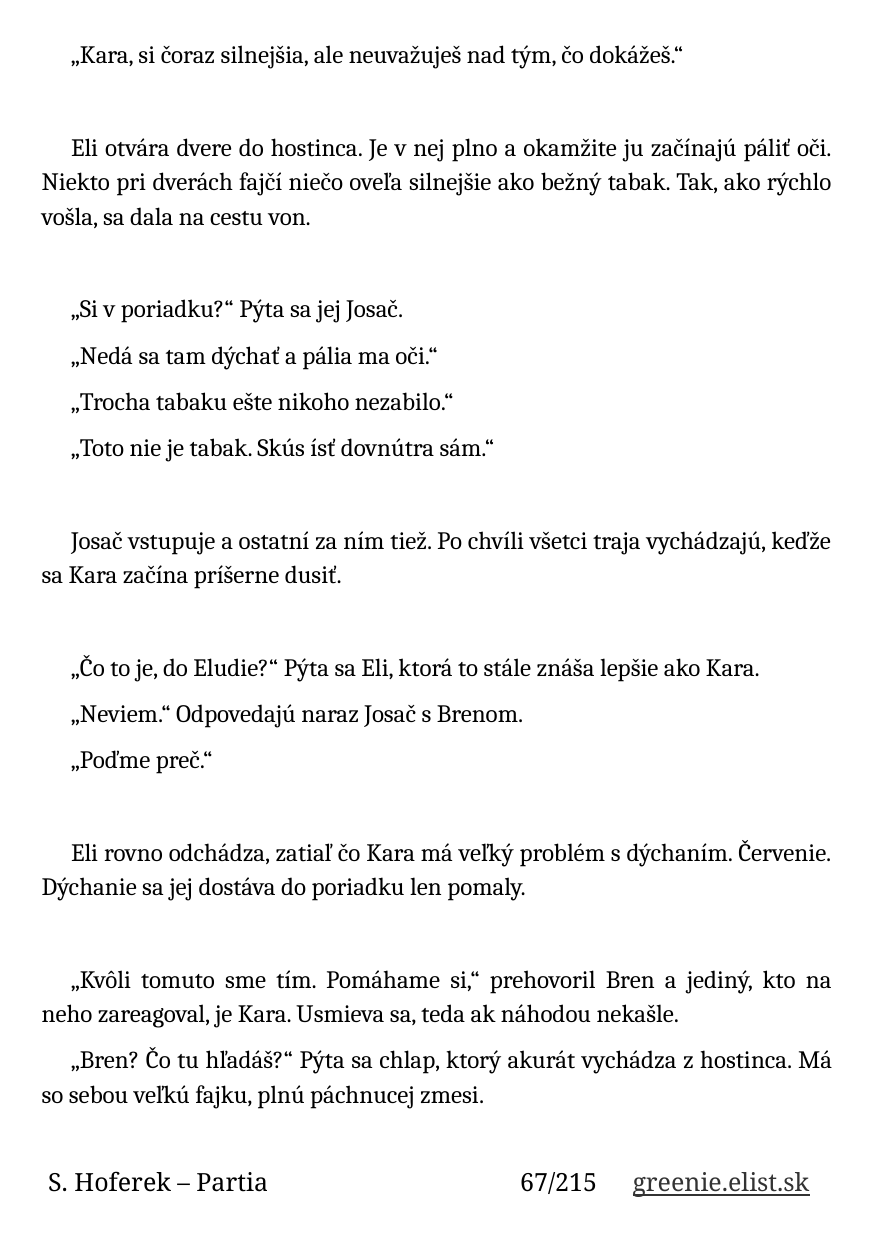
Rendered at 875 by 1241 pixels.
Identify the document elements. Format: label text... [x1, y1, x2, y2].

text „Trocha tabaku ešte nikoho nezabilo.“ [41, 388, 833, 417]
text „Si v poriadku?“ Pýta sa jej Josač. [41, 295, 833, 324]
text „Poďme preč.“ [41, 746, 833, 775]
text „Toto nie je tabak. Skús ísť dovnútra sám.“ [41, 434, 833, 463]
text „Kvôli tomuto sme tím. Pomáhame si,“ prehovoril Bren a jediný, kto na neho zareagoval, je Kara. Usmieva sa, teda ak náhodou nekašle. [41, 966, 833, 1029]
text „Čo to je, do Eludie?“ Pýta sa Eli, ktorá to stále znáša lepšie ako Kara. [41, 653, 833, 682]
text „Bren? Čo tu hľadáš?“ Pýta sa chlap, ktorý akurát vychádza z hostinca. Má so sebou veľkú fajku, plnú páchnucej zmesi. [41, 1046, 833, 1109]
text Eli rovno odchádza, zatiaľ čo Kara má veľký problém s dýchaním. Červenie. Dýchanie sa jej dostáva do poriadku len pomaly. [41, 838, 833, 902]
text „Kara, si čoraz silnejšia, ale neuvažuješ nad tým, čo dokážeš.“ [41, 41, 833, 70]
text Eli otvára dvere do hostinca. Je v nej plno a okamžite ju začínajú páliť oči. Niekto pri dverách fajčí niečo oveľa silnejšie ako bežný tabak. Tak, ako rýchlo vošla, sa dala na cestu von. [41, 134, 833, 232]
text „Neviem.“ Odpovedajú naraz Josač s Brenom. [41, 700, 833, 728]
text Josač vstupuje a ostatní za ním tiež. Po chvíli všetci traja vychádzajú, keďže sa Kara začína príšerne dusiť. [41, 527, 833, 590]
text „Nedá sa tam dýchať a pália ma oči.“ [41, 342, 833, 370]
